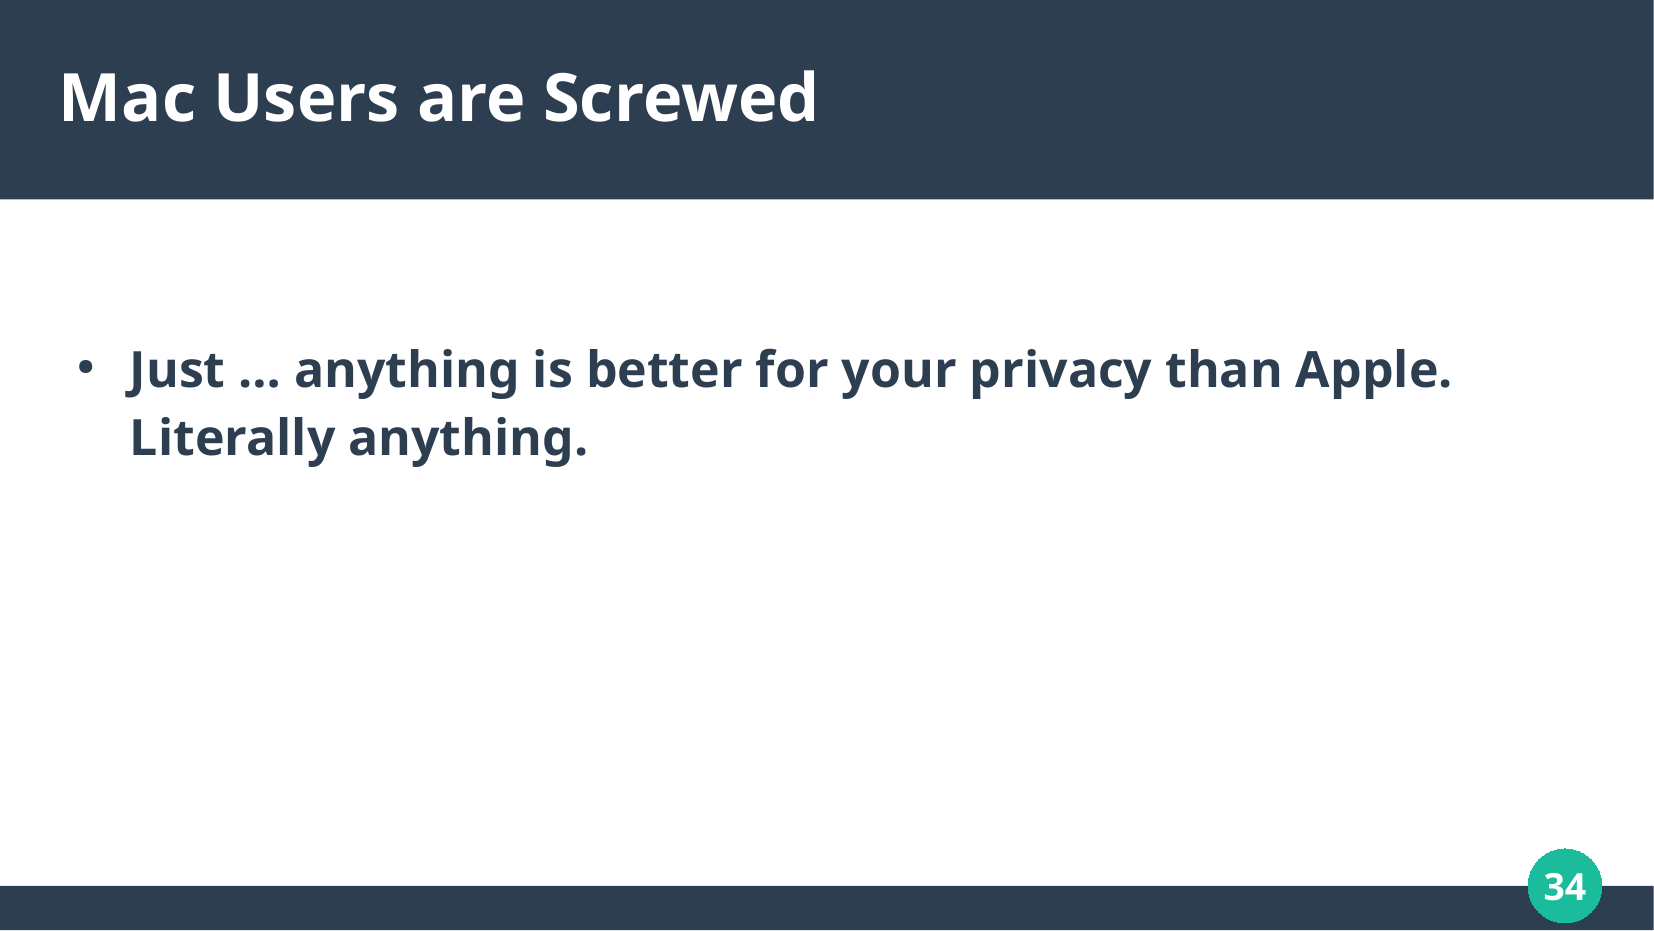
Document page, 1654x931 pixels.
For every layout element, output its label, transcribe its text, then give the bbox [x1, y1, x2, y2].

title Mac Users are Screwed [59, 37, 1595, 155]
list Just … anything is better for your privacy than Apple. Literally anything. [59, 243, 1595, 864]
